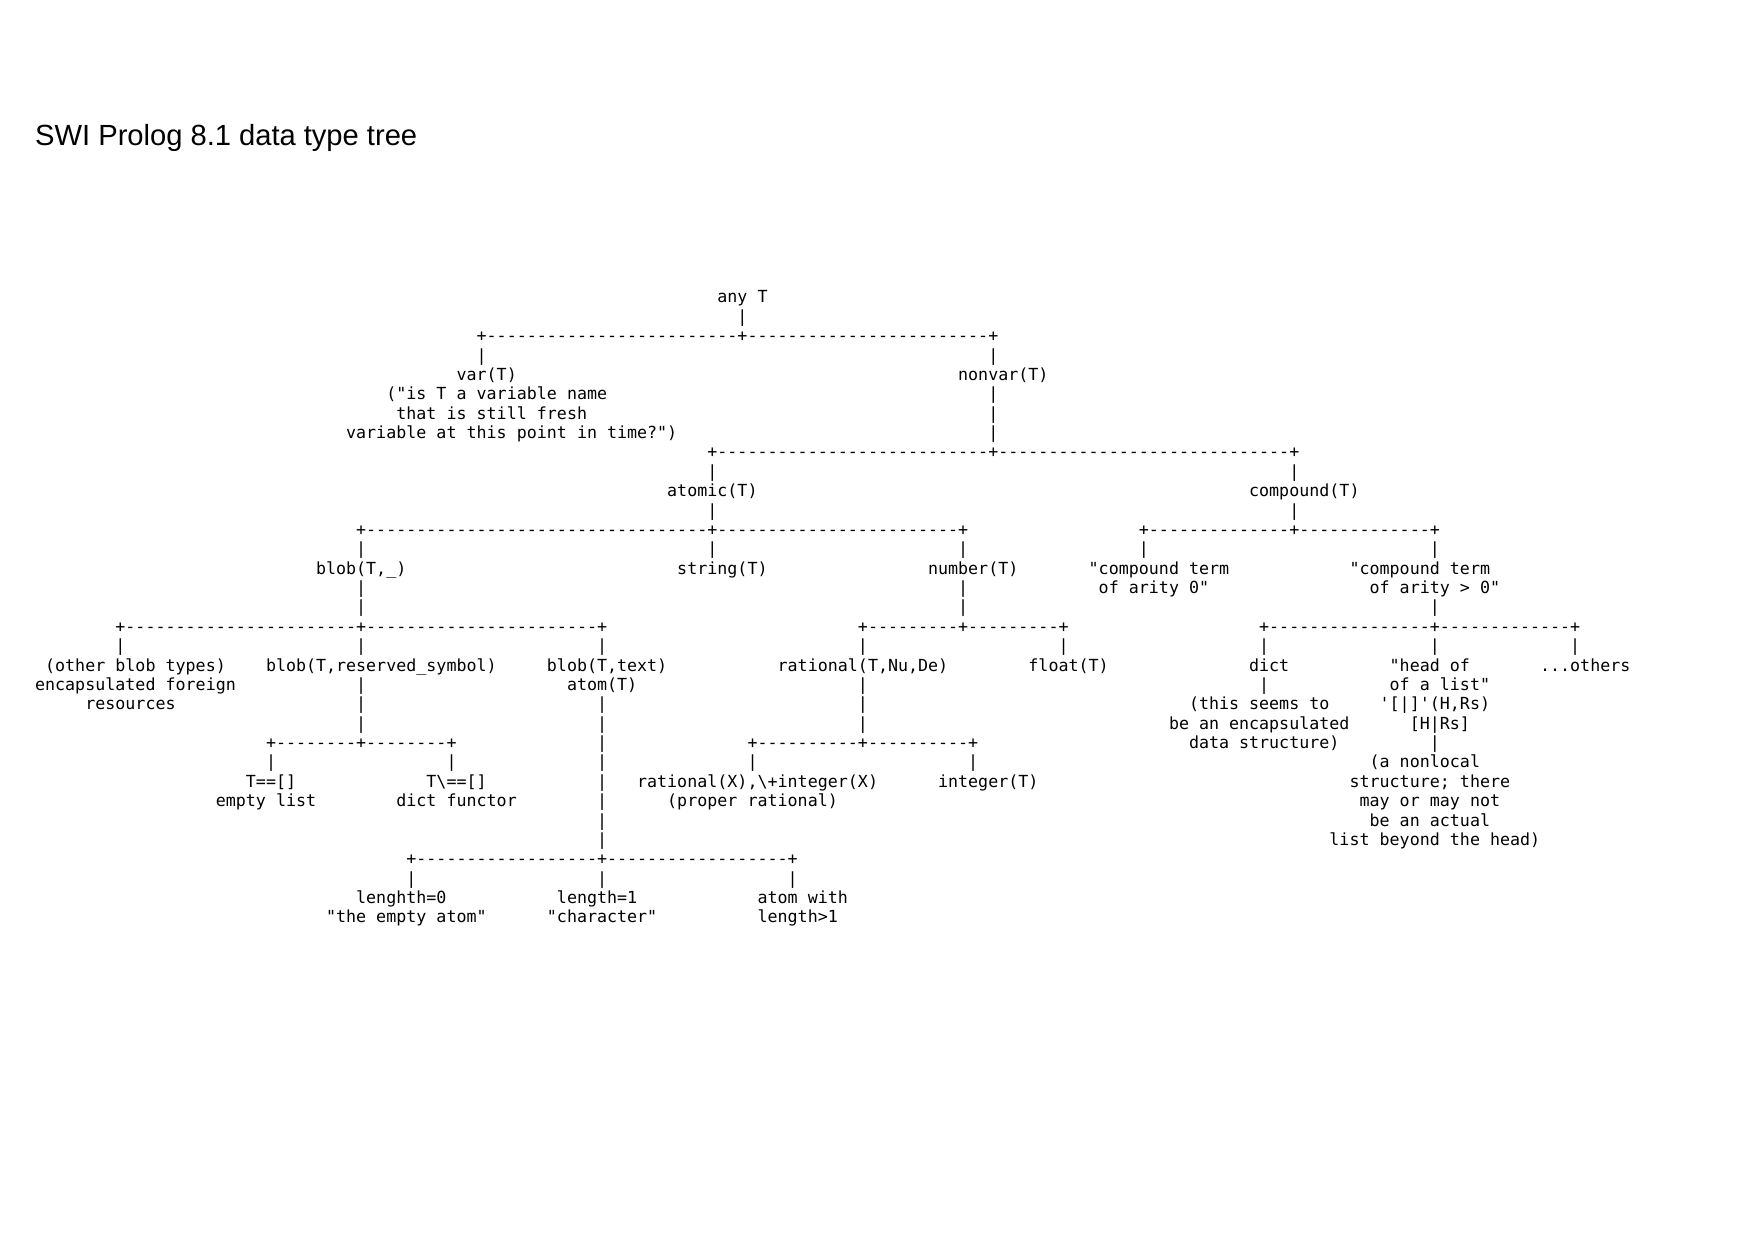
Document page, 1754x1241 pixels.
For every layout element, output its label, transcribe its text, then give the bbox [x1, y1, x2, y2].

text lenghth=0 length=1 atom with [35, 888, 1706, 907]
text blob(T,_) string(T) number(T) "compound term "compound term [35, 558, 1706, 578]
text SWI Prolog 8.1 data type tree [35, 118, 1706, 152]
text | | | | | | | | [35, 636, 1706, 655]
text "the empty atom" "character" length>1 [35, 907, 1706, 927]
text | list beyond the head) [35, 830, 1706, 849]
text encapsulated foreign | atom(T) | | of a list" [35, 675, 1706, 694]
text | | | [35, 597, 1706, 617]
text ("is T a variable name | [35, 384, 1706, 403]
text (other blob types) blob(T,reserved_symbol) blob(T,text) rational(T,Nu,De) float(T) dict "head of ...others [35, 655, 1706, 675]
text | be an actual [35, 810, 1706, 830]
text +----------------------------------+------------------------+ +--------------+-------------+ [35, 520, 1706, 539]
text +------------------+------------------+ [35, 849, 1706, 868]
text var(T) nonvar(T) [35, 365, 1706, 384]
text | | [35, 345, 1706, 365]
text | | | be an encapsulated [H|Rs] [35, 713, 1706, 733]
text | | | [35, 868, 1706, 888]
text | | [35, 500, 1706, 520]
text empty list dict functor | (proper rational) may or may not [35, 791, 1706, 810]
text | [35, 307, 1706, 326]
text +---------------------------+-----------------------------+ [35, 442, 1706, 462]
text T==[] T\==[] | rational(X),\+integer(X) integer(T) structure; there [35, 772, 1706, 791]
text atomic(T) compound(T) [35, 481, 1706, 500]
text +-----------------------+-----------------------+ +---------+---------+ +----------------+-------------+ [35, 617, 1706, 636]
text any T [35, 287, 1706, 307]
text resources | | | (this seems to '[|]'(H,Rs) [35, 694, 1706, 713]
text | | | | | [35, 539, 1706, 558]
text | | of arity 0" of arity > 0" [35, 578, 1706, 597]
text variable at this point in time?") | [35, 423, 1706, 442]
text | | [35, 462, 1706, 481]
text | | | | | (a nonlocal [35, 752, 1706, 772]
text that is still fresh | [35, 403, 1706, 423]
text +-------------------------+------------------------+ [35, 326, 1706, 345]
text +--------+--------+ | +----------+----------+ data structure) | [35, 733, 1706, 752]
